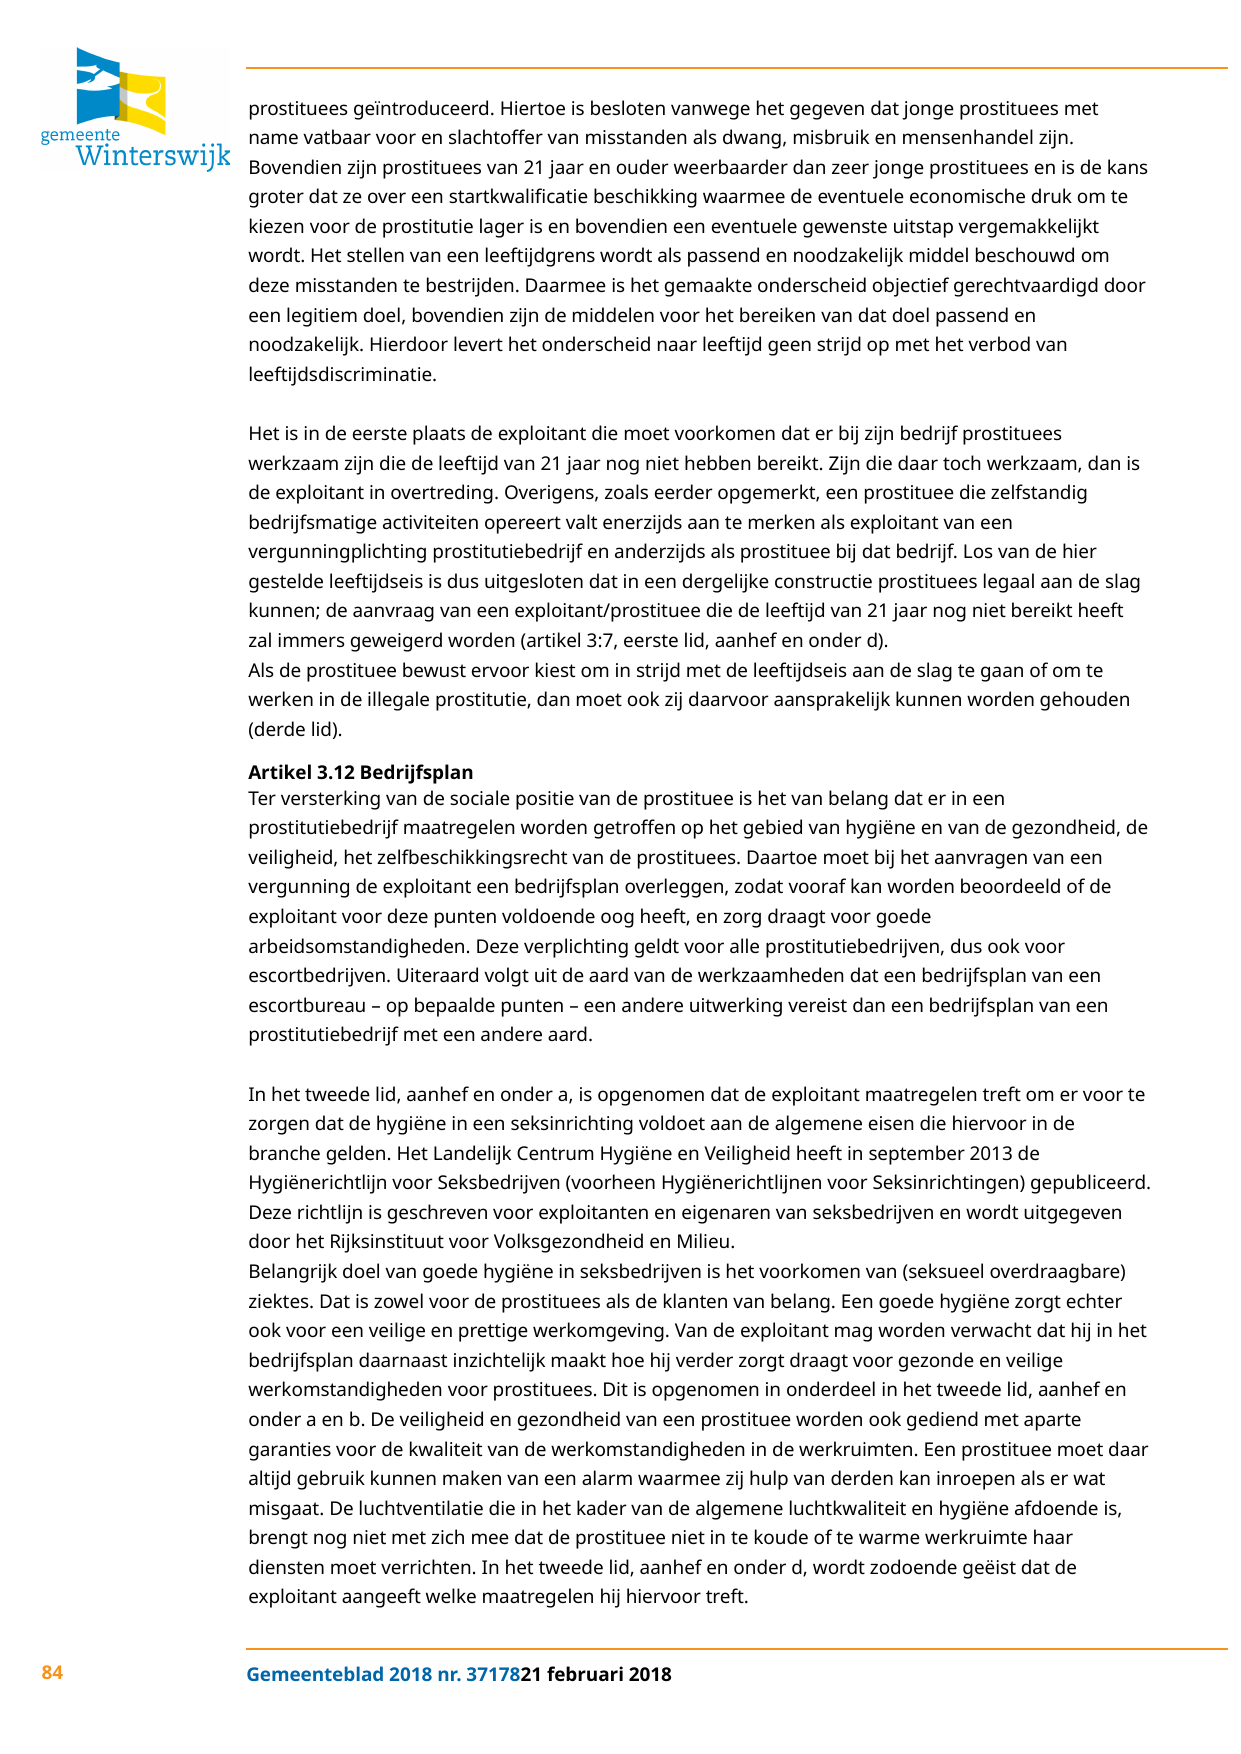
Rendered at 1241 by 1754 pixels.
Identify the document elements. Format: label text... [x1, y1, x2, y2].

picture [41, 47, 231, 172]
text prostituees geïntroduceerd. Hiertoe is besloten vanwege het gegeven dat jonge prostituees met name vatbaar voor en slachtoffer van misstanden als dwang, misbruik en mensenhandel zijn. Bovendien zijn prostituees van 21 jaar en ouder weerbaarder dan zeer jonge prostituees en is de kans groter dat ze over een startkwalificatie beschikking waarmee de eventuele economische druk om te kiezen voor de prostitutie lager is en bovendien een eventuele gewenste uitstap vergemakkelijkt wordt. Het stellen van een leeftijdgrens wordt als passend en noodzakelijk middel beschouwd om deze misstanden te bestrijden. Daarmee is het gemaakte onderscheid objectief gerechtvaardigd door een legitiem doel, bovendien zijn de middelen voor het bereiken van dat doel passend en noodzakelijk. Hierdoor levert het onderscheid naar leeftijd geen strijd op met het verbod van leeftijdsdiscriminatie. [248, 95, 1152, 387]
text Het is in de eerste plaats de exploitant die moet voorkomen dat er bij zijn bedrijf prostituees werkzaam zijn die de leeftijd van 21 jaar nog niet hebben bereikt. Zijn die daar toch werkzaam, dan is de exploitant in overtreding. Overigens, zoals eerder opgemerkt, een prostituee die zelfstandig bedrijfsmatige activiteiten opereert valt enerzijds aan te merken als exploitant van een vergunningplichting prostitutiebedrijf en anderzijds als prostituee bij dat bedrijf. Los van de hier gestelde leeftijdseis is dus uitgesloten dat in een dergelijke constructie prostituees legaal aan de slag kunnen; de aanvraag van een exploitant/prostituee die de leeftijd van 21 jaar nog niet bereikt heeft zal immers geweigerd worden (artikel 3:7, eerste lid, aanhef en onder d). [248, 420, 1152, 653]
picture [225, 153, 231, 162]
text Artikel 3.12 Bedrijfsplan [248, 759, 1152, 785]
text In het tweede lid, aanhef en onder a, is opgenomen dat de exploitant maatregelen treft om er voor te zorgen dat de hygiëne in een seksinrichting voldoet aan de algemene eisen die hiervoor in de branche gelden. Het Landelijk Centrum Hygiëne en Veiligheid heeft in september 2013 de Hygiënerichtlijn voor Seksbedrijven (voorheen Hygiënerichtlijnen voor Seksinrichtingen) gepubliceerd. Deze richtlijn is geschreven voor exploitanten en eigenaren van seksbedrijven en wordt uitgegeven door het Rijksinstituut voor Volksgezondheid en Milieu. [248, 1081, 1152, 1254]
text Ter versterking van de sociale positie van de prostituee is het van belang dat er in een prostitutiebedrijf maatregelen worden getroffen op het gebied van hygiëne en van de gezondheid, de veiligheid, het zelfbeschikkingsrecht van de prostituees. Daartoe moet bij het aanvragen van een vergunning de exploitant een bedrijfsplan overleggen, zodat vooraf kan worden beoordeeld of de exploitant voor deze punten voldoende oog heeft, en zorg draagt voor goede arbeidsomstandigheden. Deze verplichting geldt voor alle prostitutiebedrijven, dus ook voor escortbedrijven. Uiteraard volgt uit de aard van de werkzaamheden dat een bedrijfsplan van een escortbureau – op bepaalde punten – een andere uitwerking vereist dan een bedrijfsplan van een prostitutiebedrijf met een andere aard. [248, 785, 1152, 1047]
text Als de prostituee bewust ervoor kiest om in strijd met de leeftijdseis aan de slag te gaan of om te werken in de illegale prostitutie, dan moet ook zij daarvoor aansprakelijk kunnen worden gehouden (derde lid). [248, 657, 1152, 742]
text Belangrijk doel van goede hygiëne in seksbedrijven is het voorkomen van (seksueel overdraagbare) ziektes. Dat is zowel voor de prostituees als de klanten van belang. Een goede hygiëne zorgt echter ook voor een veilige en prettige werkomgeving. Van de exploitant mag worden verwacht dat hij in het bedrijfsplan daarnaast inzichtelijk maakt hoe hij verder zorgt draagt voor gezonde en veilige werkomstandigheden voor prostituees. Dit is opgenomen in onderdeel in het tweede lid, aanhef en onder a en b. De veiligheid en gezondheid van een prostituee worden ook gediend met aparte garanties voor de kwaliteit van de werkomstandigheden in de werkruimten. Een prostituee moet daar altijd gebruik kunnen maken van een alarm waarmee zij hulp van derden kan inroepen als er wat misgaat. De luchtventilatie die in het kader van de algemene luchtkwaliteit en hygiëne afdoende is, brengt nog niet met zich mee dat de prostituee niet in te koude of te warme werkruimte haar diensten moet verrichten. In het tweede lid, aanhef en onder d, wordt zodoende geëist dat de exploitant aangeeft welke maatregelen hij hiervoor treft. [248, 1258, 1152, 1609]
